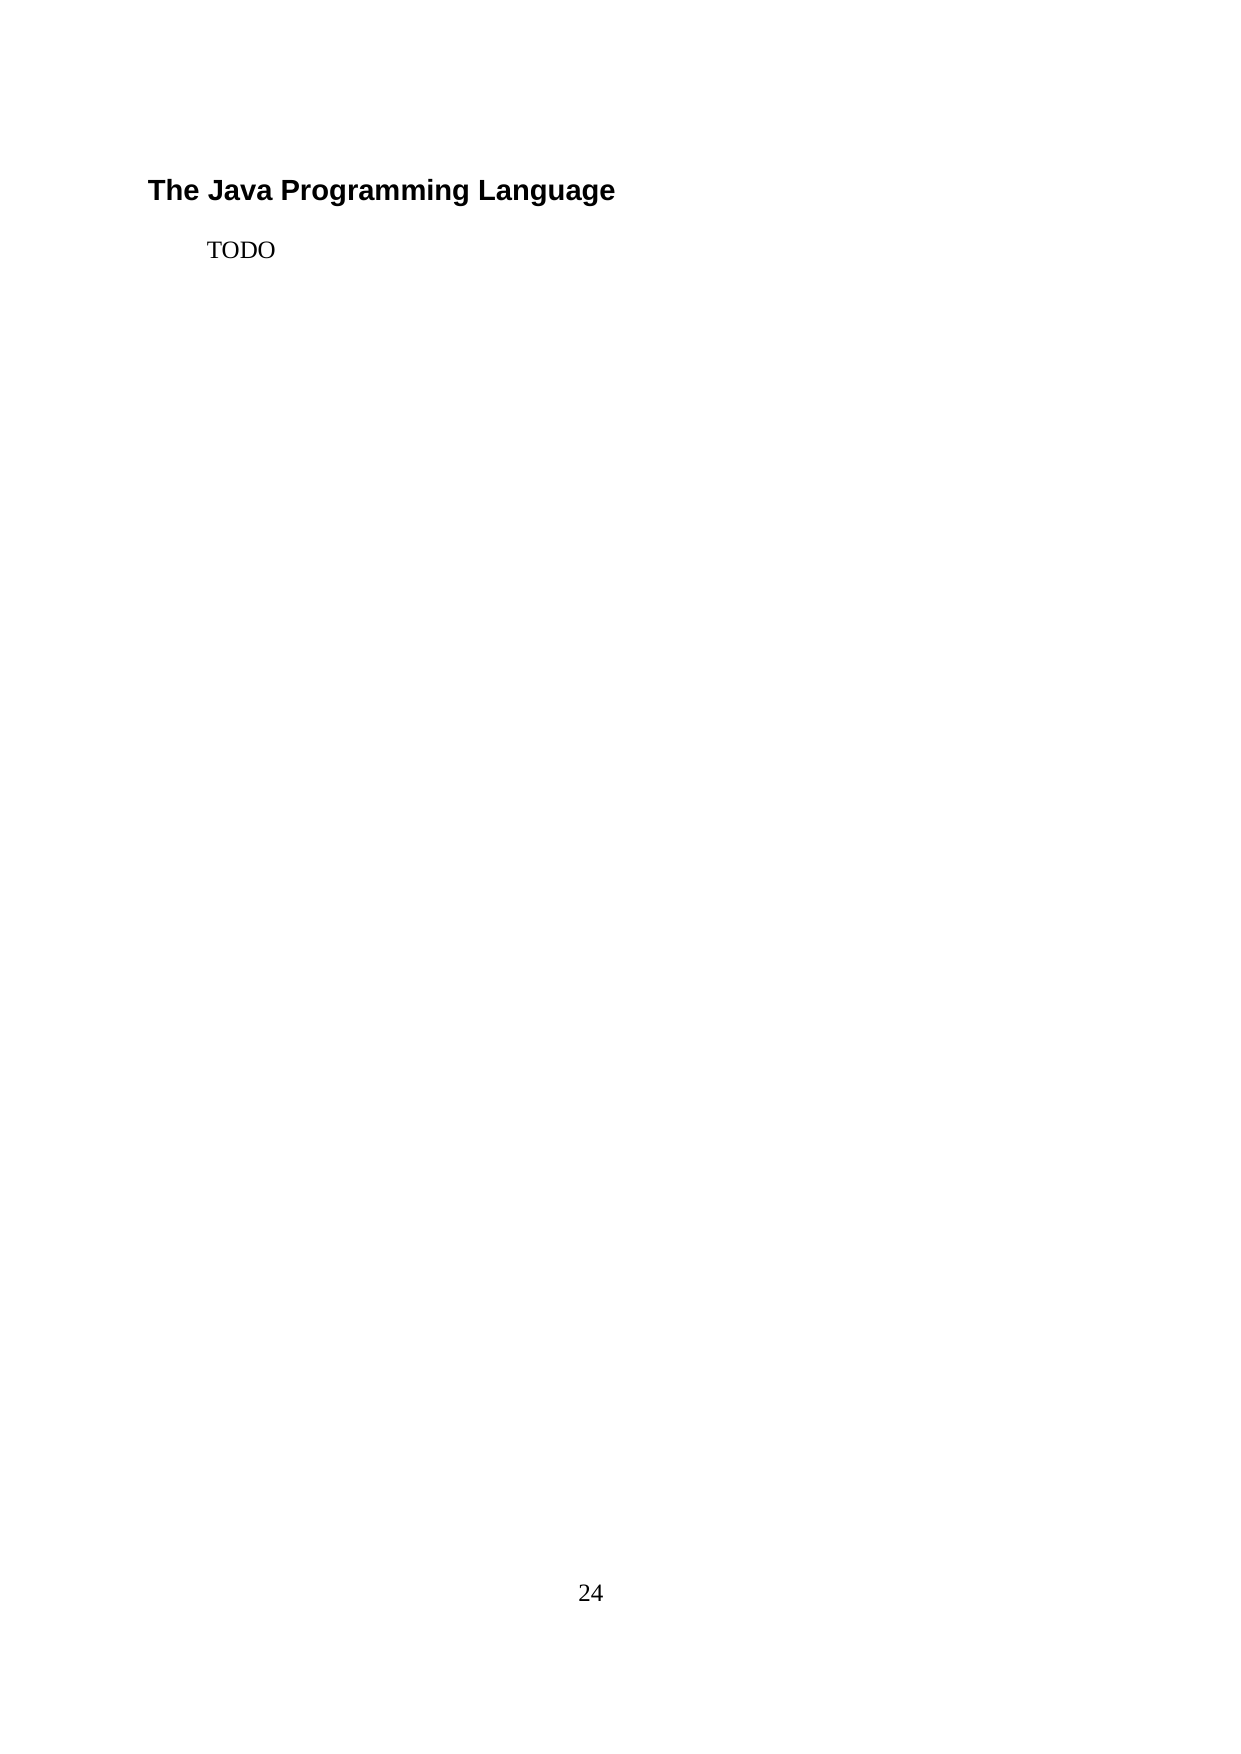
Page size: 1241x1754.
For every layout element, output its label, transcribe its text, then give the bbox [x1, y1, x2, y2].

text TODO [148, 235, 1033, 264]
subtitle The Java Programming Language [148, 173, 1033, 206]
